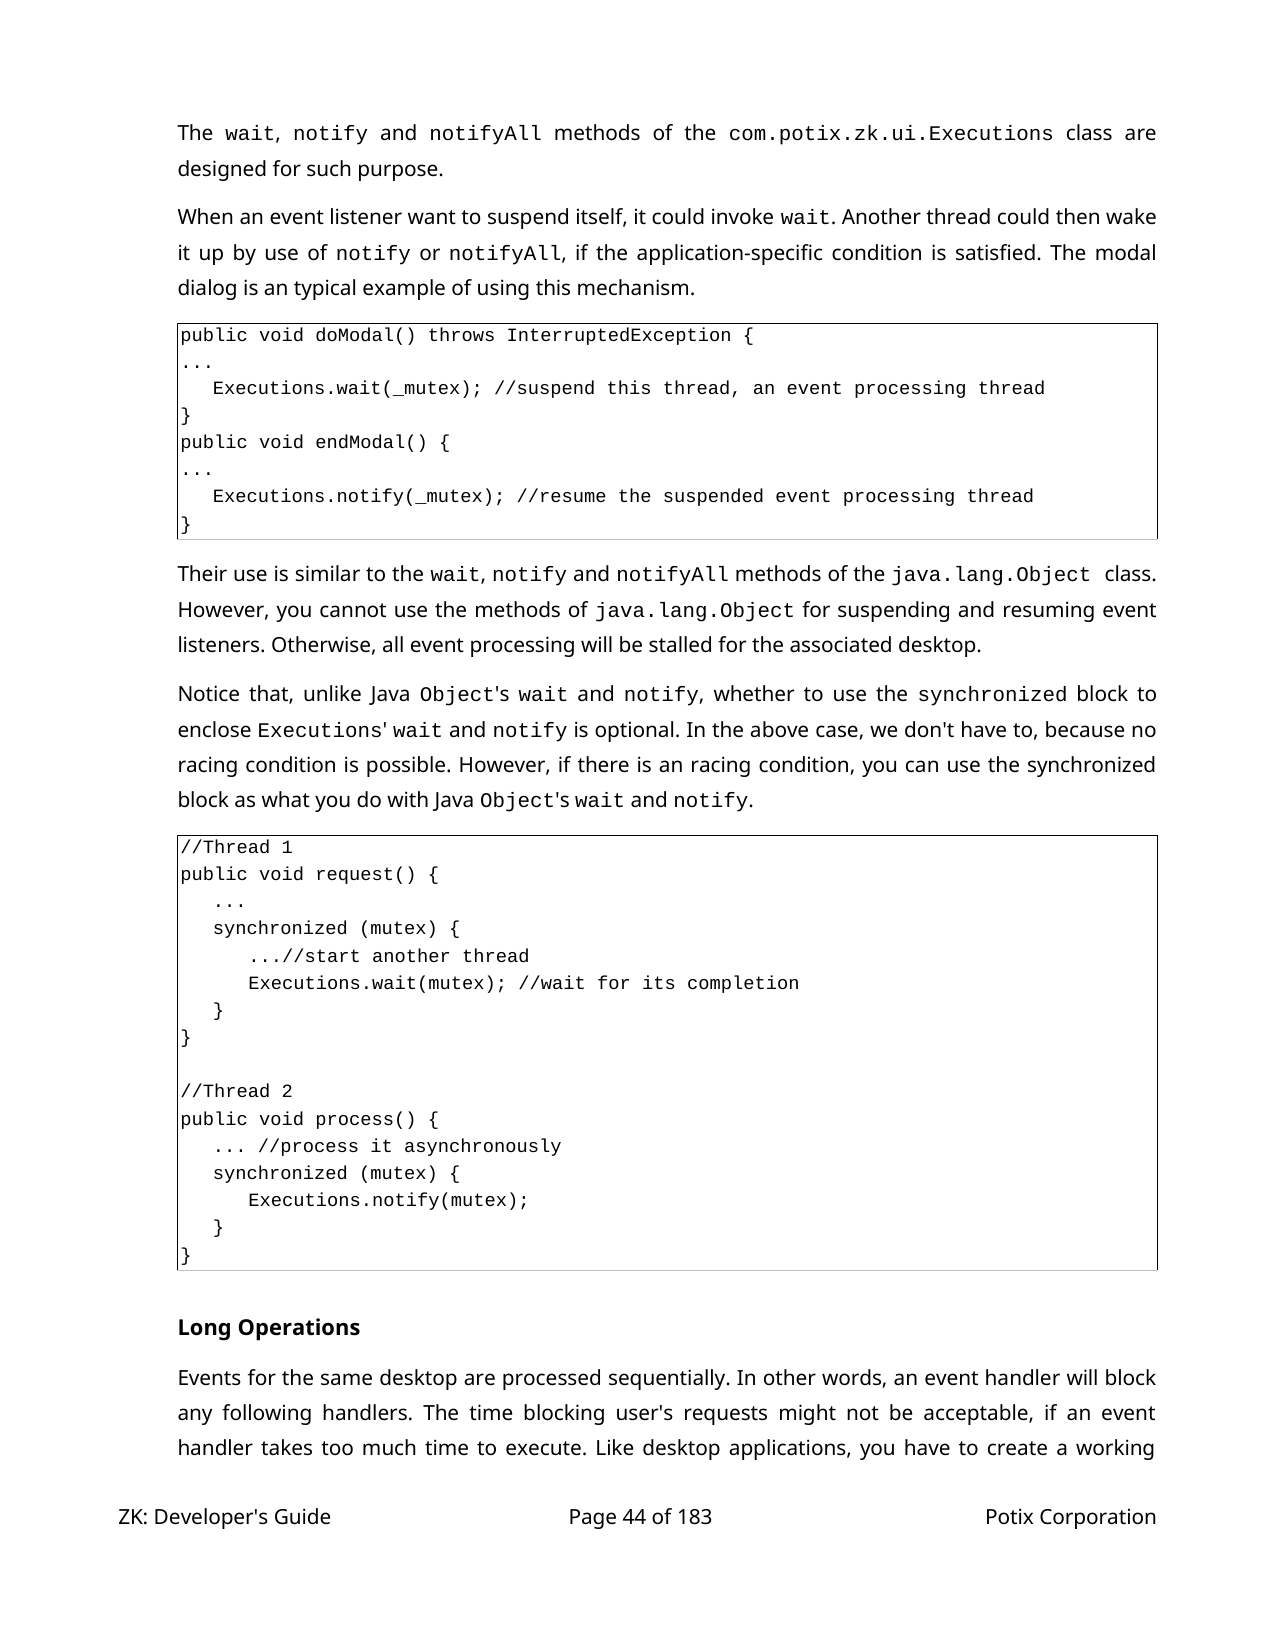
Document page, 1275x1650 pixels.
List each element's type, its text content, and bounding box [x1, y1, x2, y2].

text //Thread 2 [178, 1079, 1157, 1104]
text synchronized (mutex) { [178, 1161, 1157, 1185]
text synchronized (mutex) { [178, 916, 1157, 941]
text } [178, 1025, 1157, 1049]
text ... Executions.wait(_mutex); //suspend this thread, an event processing thread } [178, 349, 1157, 427]
text ... [178, 889, 1157, 913]
text Their use is similar to the wait, notify and notifyAll methods of the java.lang.Object class. However, you cannot use the methods of java.lang.Object for suspending and resuming event listeners. Otherwise, all event processing will be stalled for the associated desktop. [177, 559, 1157, 659]
text } [178, 511, 1157, 539]
text Executions.notify(mutex); [178, 1188, 1157, 1212]
text The wait, notify and notifyAll methods of the com.potix.zk.ui.Executions class are designed for such purpose. [177, 118, 1157, 182]
text } [178, 1215, 1157, 1239]
text Executions.notify(_mutex); //resume the suspended event processing thread [178, 484, 1157, 508]
text ...//start another thread [178, 943, 1157, 968]
text public void doModal() throws InterruptedException { [178, 324, 1157, 347]
text ... [178, 457, 1157, 481]
text public void process() { [178, 1107, 1157, 1131]
text public void request() { [178, 862, 1157, 886]
text Executions.wait(mutex); //wait for its completion [178, 971, 1157, 995]
text Notice that, unlike Java Object's wait and notify, whether to use the synchronized block to enclose Executions' wait and notify is optional. In the above case, we don't have to, because no racing condition is possible. However, if there is an racing condition, you can use the synchronized block as what you do with Java Object's wait and notify. [177, 679, 1157, 814]
text public void endModal() { [178, 430, 1157, 454]
text //Thread 1 [178, 836, 1157, 859]
text Events for the same desktop are processed sequentially. In other words, an event handler will block any following handlers. The time blocking user's requests might not be acceptable, if an event handler takes too much time to execute. Like desktop applications, you have to create a working [177, 1363, 1157, 1462]
text ... //process it asynchronously [178, 1134, 1157, 1158]
text When an event listener want to suspend itself, it could invoke wait. Another thread could then wake it up by use of notify or notifyAll, if the application-specific condition is satisfied. The modal dialog is an typical example of using this mechanism. [177, 202, 1157, 302]
text } [178, 998, 1157, 1022]
subtitle Long Operations [177, 1312, 1157, 1342]
text } [178, 1242, 1157, 1270]
